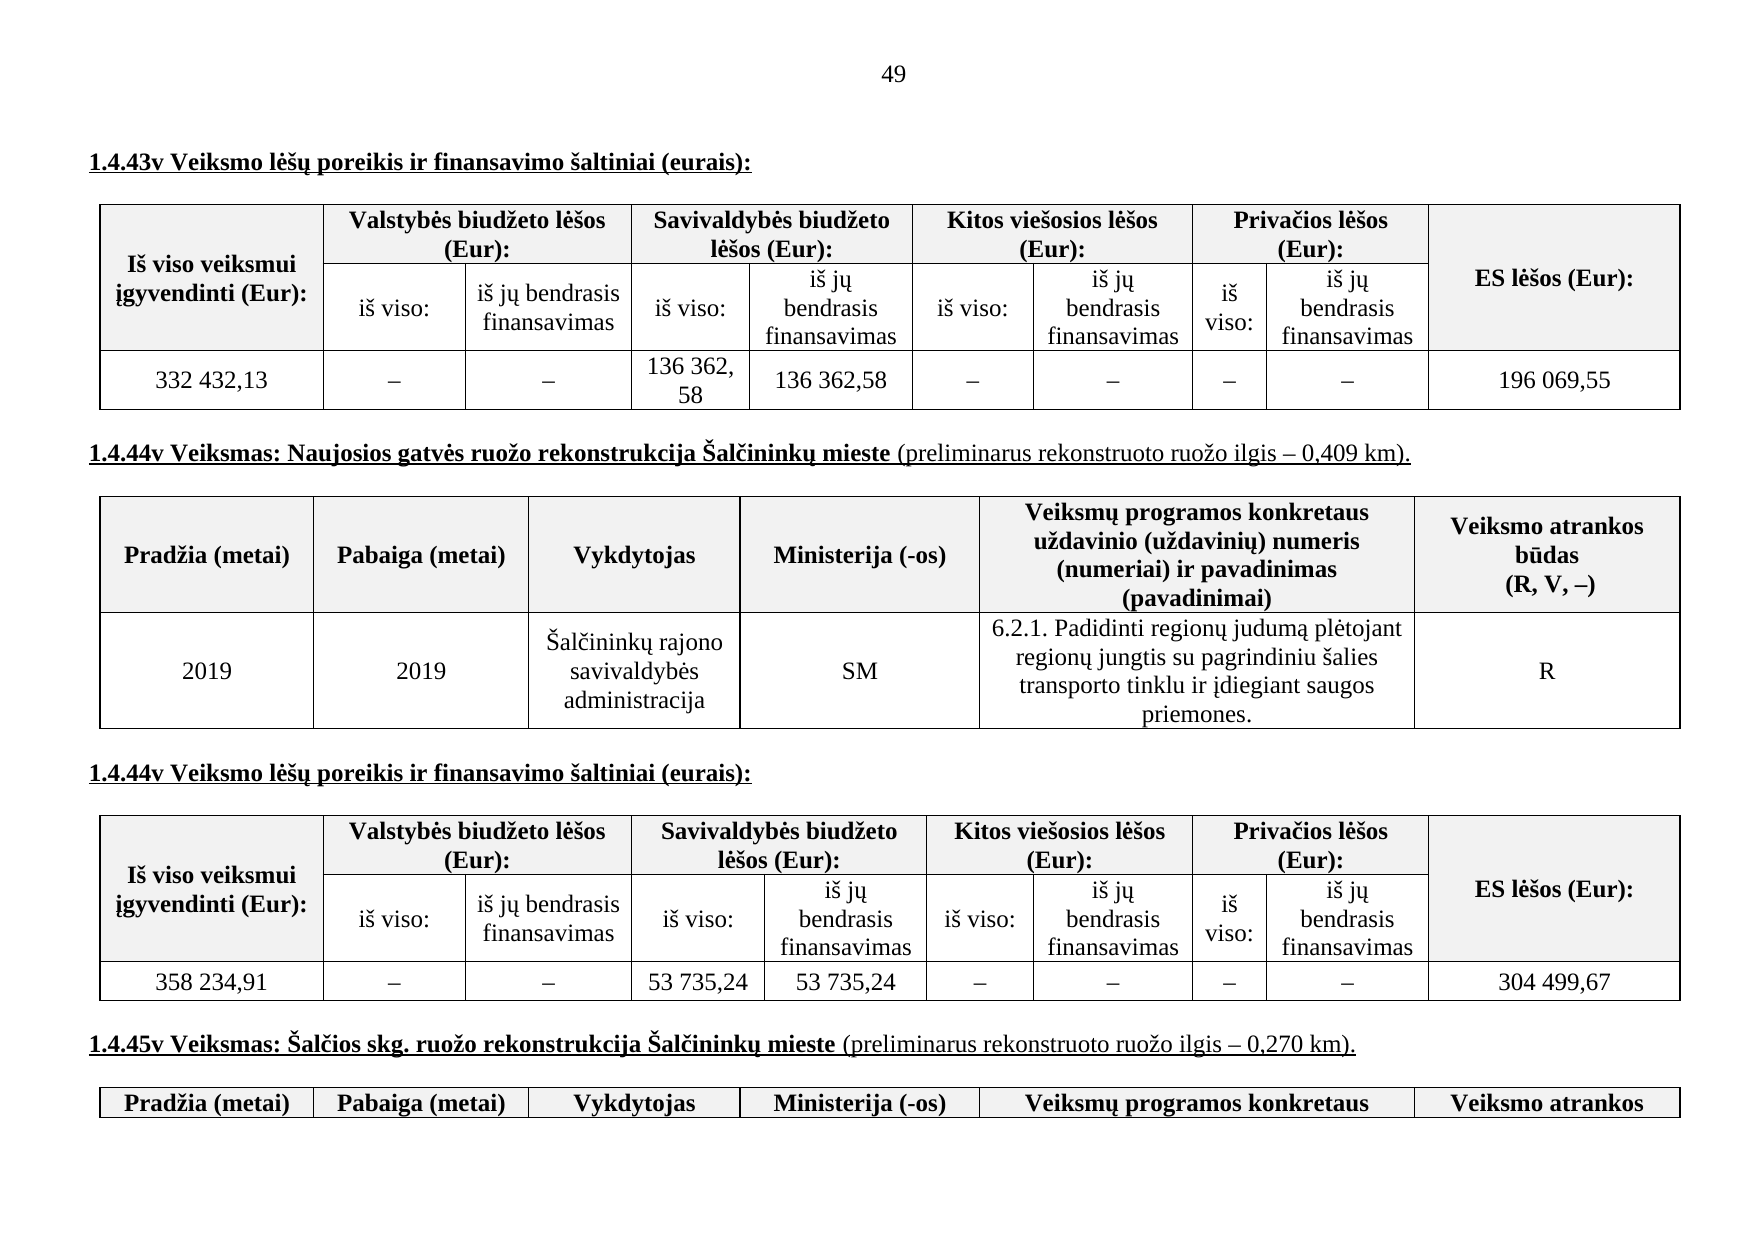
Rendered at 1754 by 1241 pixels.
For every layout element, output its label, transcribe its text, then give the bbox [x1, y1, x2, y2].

table_cell iš jų bendrasis finansavimas [1267, 264, 1428, 350]
table_header Savivaldybės biudžeto lėšos (Eur): [632, 816, 926, 874]
table_cell 6.2.1. Padidinti regionų judumą plėtojant regionų jungtis su pagrindiniu šalies transporto tinklu ir įdiegiant saugos priemones. [980, 613, 1414, 728]
table_cell R [1415, 613, 1679, 728]
table_cell 2019 [314, 613, 528, 728]
table_header Pabaiga (metai) [314, 497, 528, 612]
table_cell – [1267, 351, 1428, 409]
table_cell iš viso: [1193, 875, 1266, 961]
table_cell iš viso: [324, 264, 465, 350]
table_cell iš jų bendrasis finansavimas [1267, 875, 1428, 961]
table_cell 2019 [101, 613, 313, 728]
table_cell iš jų bendrasis finansavimas [1034, 875, 1192, 961]
table_cell iš jų bendrasis finansavimas [466, 875, 631, 961]
text 1.4.44v Veiksmas: Naujosios gatvės ruožo rekonstrukcija Šalčininkų mieste (preliminarus rekonstruoto ruožo ilgis – 0,409 km). [89, 438, 1698, 467]
table_header Veiksmų programos konkretaus [980, 1088, 1414, 1117]
table_header ES lėšos (Eur): [1429, 205, 1679, 350]
table_header Vykdytojas [529, 497, 739, 612]
table_cell 136 362,58 [750, 351, 912, 409]
table_cell iš viso: [927, 875, 1033, 961]
table_cell 53 735,24 [765, 962, 926, 1000]
table_cell 136 362,58 [632, 351, 749, 409]
table_header Pabaiga (metai) [314, 1088, 528, 1117]
table_cell – [1193, 962, 1266, 1000]
table_cell 332 432,13 [101, 351, 323, 409]
table_cell – [913, 351, 1033, 409]
table_cell iš viso: [324, 875, 465, 961]
table_header Privačios lėšos (Eur): [1193, 205, 1428, 263]
table_cell – [1267, 962, 1428, 1000]
table_header Vykdytojas [529, 1088, 739, 1117]
table_header Veiksmo atrankos būdas (R, V, –) [1415, 497, 1679, 612]
table_header Iš viso veiksmui įgyvendinti (Eur): [101, 205, 323, 350]
table_header Pradžia (metai) [101, 1088, 313, 1117]
table_cell 304 499,67 [1429, 962, 1679, 1000]
table_cell – [1193, 351, 1266, 409]
table_cell iš jų bendrasis finansavimas [466, 264, 631, 350]
table_cell – [1034, 962, 1192, 1000]
table_cell – [927, 962, 1033, 1000]
table_cell iš viso: [1193, 264, 1266, 350]
text 1.4.43v Veiksmo lėšų poreikis ir finansavimo šaltiniai (eurais): [89, 147, 1698, 176]
table_cell 53 735,24 [632, 962, 764, 1000]
table_cell SM [741, 613, 979, 728]
table_header Savivaldybės biudžeto lėšos (Eur): [632, 205, 912, 263]
table_cell – [324, 351, 465, 409]
table_header Kitos viešosios lėšos (Eur): [927, 816, 1192, 874]
table_cell iš jų bendrasis finansavimas [1034, 264, 1192, 350]
table_cell 196 069,55 [1429, 351, 1679, 409]
table_header Veiksmų programos konkretaus uždavinio (uždavinių) numeris (numeriai) ir pavadinimas (pavadinimai) [980, 497, 1414, 612]
table_cell – [1034, 351, 1192, 409]
table_cell iš jų bendrasis finansavimas [765, 875, 926, 961]
table_header Kitos viešosios lėšos (Eur): [913, 205, 1192, 263]
table_header Valstybės biudžeto lėšos (Eur): [324, 816, 631, 874]
table_header Pradžia (metai) [101, 497, 313, 612]
table_cell – [324, 962, 465, 1000]
text 1.4.44v Veiksmo lėšų poreikis ir finansavimo šaltiniai (eurais): [89, 758, 1698, 787]
table_header Veiksmo atrankos [1415, 1088, 1679, 1117]
text 1.4.45v Veiksmas: Šalčios skg. ruožo rekonstrukcija Šalčininkų mieste (preliminarus rekonstruoto ruožo ilgis – 0,270 km). [89, 1029, 1698, 1058]
table_header Privačios lėšos (Eur): [1193, 816, 1428, 874]
table_cell 358 234,91 [101, 962, 323, 1000]
table_header ES lėšos (Eur): [1429, 816, 1679, 961]
table_cell iš jų bendrasis finansavimas [750, 264, 912, 350]
table_header Ministerija (-os) [741, 1088, 979, 1117]
table_header Iš viso veiksmui įgyvendinti (Eur): [101, 816, 323, 961]
table_cell iš viso: [913, 264, 1033, 350]
table_cell – [466, 351, 631, 409]
table_cell – [466, 962, 631, 1000]
table_cell iš viso: [632, 875, 764, 961]
table_header Ministerija (-os) [741, 497, 979, 612]
table_cell Šalčininkų rajono savivaldybės administracija [529, 613, 739, 728]
table_header Valstybės biudžeto lėšos (Eur): [324, 205, 631, 263]
table_cell iš viso: [632, 264, 749, 350]
